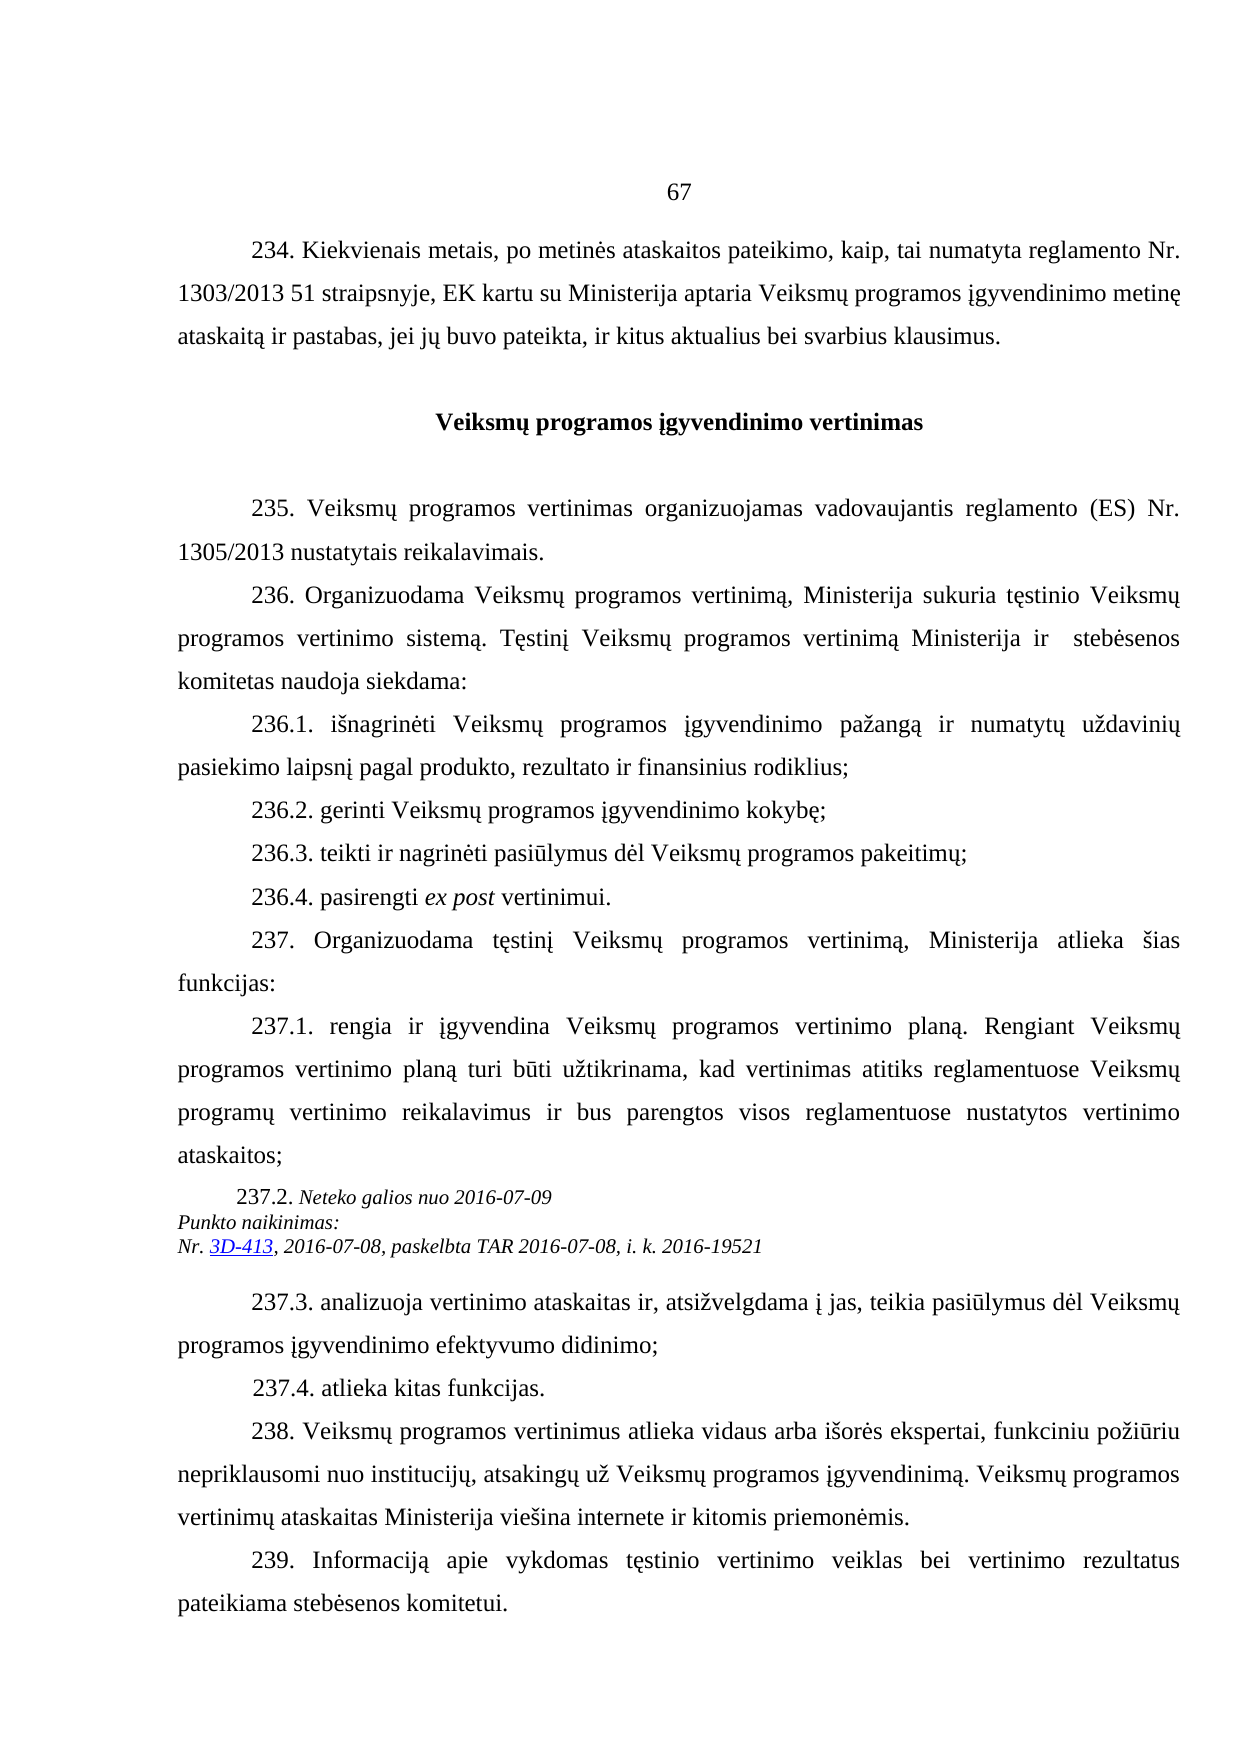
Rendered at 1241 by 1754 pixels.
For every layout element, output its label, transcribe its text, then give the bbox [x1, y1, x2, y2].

text 239. Informaciją apie vykdomas tęstinio vertinimo veiklas bei vertinimo rezultatus pateikiama stebėsenos komitetui. [177, 1545, 1181, 1617]
text 234. Kiekvienais metais, po metinės ataskaitos pateikimo, kaip, tai numatyta reglamento Nr. 1303/2013 51 straipsnyje, EK kartu su Ministerija aptaria Veiksmų programos įgyvendinimo metinę ataskaitą ir pastabas, jei jų buvo pateikta, ir kitus aktualius bei svarbius klausimus. [177, 235, 1181, 350]
text 237.1. rengia ir įgyvendina Veiksmų programos vertinimo planą. Rengiant Veiksmų programos vertinimo planą turi būti užtikrinama, kad vertinimas atitiks reglamentuose Veiksmų programų vertinimo reikalavimus ir bus parengtos visos reglamentuose nustatytos vertinimo ataskaitos; [177, 1011, 1181, 1169]
text Veiksmų programos įgyvendinimo vertinimas [177, 407, 1181, 436]
text 237.4. atlieka kitas funkcijas. [177, 1373, 1181, 1402]
text 237. Organizuodama tęstinį Veiksmų programos vertinimą, Ministerija atlieka šias funkcijas: [177, 925, 1181, 997]
text 237.2. Neteko galios nuo 2016-07-09 [177, 1183, 1181, 1210]
text 236.1. išnagrinėti Veiksmų programos įgyvendinimo pažangą ir numatytų uždavinių pasiekimo laipsnį pagal produkto, rezultato ir finansinius rodiklius; [177, 709, 1181, 781]
text 236. Organizuodama Veiksmų programos vertinimą, Ministerija sukuria tęstinio Veiksmų programos vertinimo sistemą. Tęstinį Veiksmų programos vertinimą Ministerija ir stebėsenos komitetas naudoja siekdama: [177, 580, 1181, 695]
text 238. Veiksmų programos vertinimus atlieka vidaus arba išorės ekspertai, funkciniu požiūriu nepriklausomi nuo institucijų, atsakingų už Veiksmų programos įgyvendinimą. Veiksmų programos vertinimų ataskaitas Ministerija viešina internete ir kitomis priemonėmis. [177, 1416, 1181, 1531]
text 236.4. pasirengti ex post vertinimui. [177, 882, 1181, 910]
text 237.3. analizuoja vertinimo ataskaitas ir, atsižvelgdama į jas, teikia pasiūlymus dėl Veiksmų programos įgyvendinimo efektyvumo didinimo; [177, 1287, 1181, 1358]
text Punkto naikinimas: [177, 1210, 1181, 1234]
text 235. Veiksmų programos vertinimas organizuojamas vadovaujantis reglamento (ES) Nr. 1305/2013 nustatytais reikalavimais. [177, 493, 1181, 565]
text 236.2. gerinti Veiksmų programos įgyvendinimo kokybę; [177, 795, 1181, 824]
text Nr. 3D-413, 2016-07-08, paskelbta TAR 2016-07-08, i. k. 2016-19521 [177, 1234, 1181, 1258]
text 236.3. teikti ir nagrinėti pasiūlymus dėl Veiksmų programos pakeitimų; [177, 838, 1181, 867]
